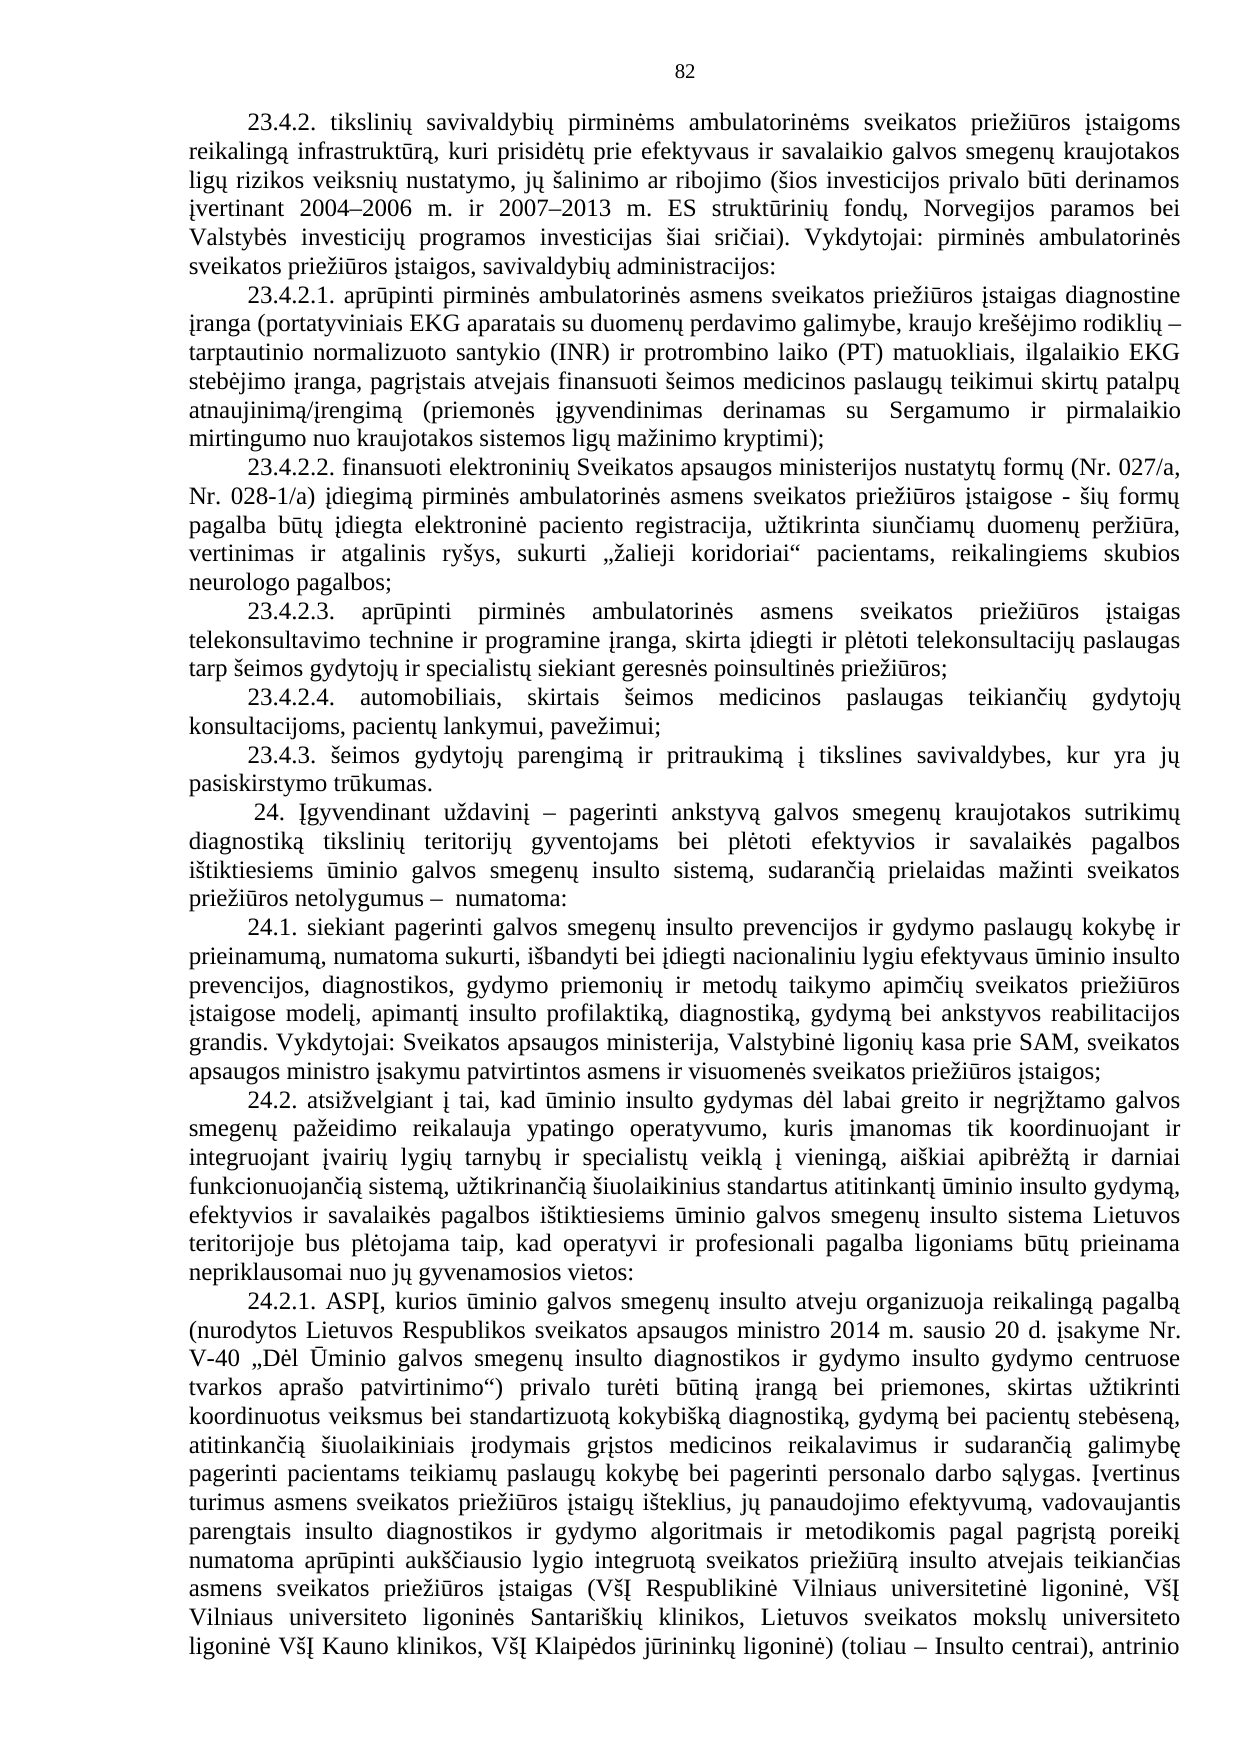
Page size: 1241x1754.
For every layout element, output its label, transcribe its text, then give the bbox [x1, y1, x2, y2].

text 24.1. siekiant pagerinti galvos smegenų insulto prevencijos ir gydymo paslaugų kokybę ir prieinamumą, numatoma sukurti, išbandyti bei įdiegti nacionaliniu lygiu efektyvaus ūminio insulto prevencijos, diagnostikos, gydymo priemonių ir metodų taikymo apimčių sveikatos priežiūros įstaigose modelį, apimantį insulto profilaktiką, diagnostiką, gydymą bei ankstyvos reabilitacijos grandis. Vykdytojai: Sveikatos apsaugos ministerija, Valstybinė ligonių kasa prie SAM, sveikatos apsaugos ministro įsakymu patvirtintos asmens ir visuomenės sveikatos priežiūros įstaigos; [188, 912, 1181, 1085]
text 23.4.2.1. aprūpinti pirminės ambulatorinės asmens sveikatos priežiūros įstaigas diagnostine įranga (portatyviniais EKG aparatais su duomenų perdavimo galimybe, kraujo krešėjimo rodiklių – tarptautinio normalizuoto santykio (INR) ir protrombino laiko (PT) matuokliais, ilgalaikio EKG stebėjimo įranga, pagrįstais atvejais finansuoti šeimos medicinos paslaugų teikimui skirtų patalpų atnaujinimą/įrengimą (priemonės įgyvendinimas derinamas su Sergamumo ir pirmalaikio mirtingumo nuo kraujotakos sistemos ligų mažinimo kryptimi); [188, 280, 1181, 452]
text 23.4.2.2. finansuoti elektroninių Sveikatos apsaugos ministerijos nustatytų formų (Nr. 027/a, Nr. 028-1/a) įdiegimą pirminės ambulatorinės asmens sveikatos priežiūros įstaigose - šių formų pagalba būtų įdiegta elektroninė paciento registracija, užtikrinta siunčiamų duomenų peržiūra, vertinimas ir atgalinis ryšys, sukurti „žalieji koridoriai“ pacientams, reikalingiems skubios neurologo pagalbos; [188, 452, 1181, 596]
text 23.4.2.3. aprūpinti pirminės ambulatorinės asmens sveikatos priežiūros įstaigas telekonsultavimo technine ir programine įranga, skirta įdiegti ir plėtoti telekonsultacijų paslaugas tarp šeimos gydytojų ir specialistų siekiant geresnės poinsultinės priežiūros; [188, 596, 1181, 682]
text 24. Įgyvendinant uždavinį – pagerinti ankstyvą galvos smegenų kraujotakos sutrikimų diagnostiką tikslinių teritorijų gyventojams bei plėtoti efektyvios ir savalaikės pagalbos ištiktiesiems ūminio galvos smegenų insulto sistemą, sudarančią prielaidas mažinti sveikatos priežiūros netolygumus – numatoma: [188, 797, 1181, 912]
text 24.2. atsižvelgiant į tai, kad ūminio insulto gydymas dėl labai greito ir negrįžtamo galvos smegenų pažeidimo reikalauja ypatingo operatyvumo, kuris įmanomas tik koordinuojant ir integruojant įvairių lygių tarnybų ir specialistų veiklą į vieningą, aiškiai apibrėžtą ir darniai funkcionuojančią sistemą, užtikrinančią šiuolaikinius standartus atitinkantį ūminio insulto gydymą, efektyvios ir savalaikės pagalbos ištiktiesiems ūminio galvos smegenų insulto sistema Lietuvos teritorijoje bus plėtojama taip, kad operatyvi ir profesionali pagalba ligoniams būtų prieinama nepriklausomai nuo jų gyvenamosios vietos: [188, 1085, 1181, 1286]
text 23.4.2. tikslinių savivaldybių pirminėms ambulatorinėms sveikatos priežiūros įstaigoms reikalingą infrastruktūrą, kuri prisidėtų prie efektyvaus ir savalaikio galvos smegenų kraujotakos ligų rizikos veiksnių nustatymo, jų šalinimo ar ribojimo (šios investicijos privalo būti derinamos įvertinant 2004–2006 m. ir 2007–2013 m. ES struktūrinių fondų, Norvegijos paramos bei Valstybės investicijų programos investicijas šiai sričiai). Vykdytojai: pirminės ambulatorinės sveikatos priežiūros įstaigos, savivaldybių administracijos: [188, 107, 1181, 280]
text 24.2.1. ASPĮ, kurios ūminio galvos smegenų insulto atveju organizuoja reikalingą pagalbą (nurodytos Lietuvos Respublikos sveikatos apsaugos ministro 2014 m. sausio 20 d. įsakyme Nr. V-40 „Dėl Ūminio galvos smegenų insulto diagnostikos ir gydymo insulto gydymo centruose tvarkos aprašo patvirtinimo“) privalo turėti būtiną įrangą bei priemones, skirtas užtikrinti koordinuotus veiksmus bei standartizuotą kokybišką diagnostiką, gydymą bei pacientų stebėseną, atitinkančią šiuolaikiniais įrodymais grįstos medicinos reikalavimus ir sudarančią galimybę pagerinti pacientams teikiamų paslaugų kokybę bei pagerinti personalo darbo sąlygas. Įvertinus turimus asmens sveikatos priežiūros įstaigų išteklius, jų panaudojimo efektyvumą, vadovaujantis parengtais insulto diagnostikos ir gydymo algoritmais ir metodikomis pagal pagrįstą poreikį numatoma aprūpinti aukščiausio lygio integruotą sveikatos priežiūrą insulto atvejais teikiančias asmens sveikatos priežiūros įstaigas (VšĮ Respublikinė Vilniaus universitetinė ligoninė, VšĮ Vilniaus universiteto ligoninės Santariškių klinikos, Lietuvos sveikatos mokslų universiteto ligoninė VšĮ Kauno klinikos, VšĮ Klaipėdos jūrininkų ligoninė) (toliau – Insulto centrai), antrinio [188, 1286, 1181, 1660]
text 23.4.2.4. automobiliais, skirtais šeimos medicinos paslaugas teikiančių gydytojų konsultacijoms, pacientų lankymui, pavežimui; [188, 682, 1181, 740]
text 23.4.3. šeimos gydytojų parengimą ir pritraukimą į tikslines savivaldybes, kur yra jų pasiskirstymo trūkumas. [188, 740, 1181, 797]
